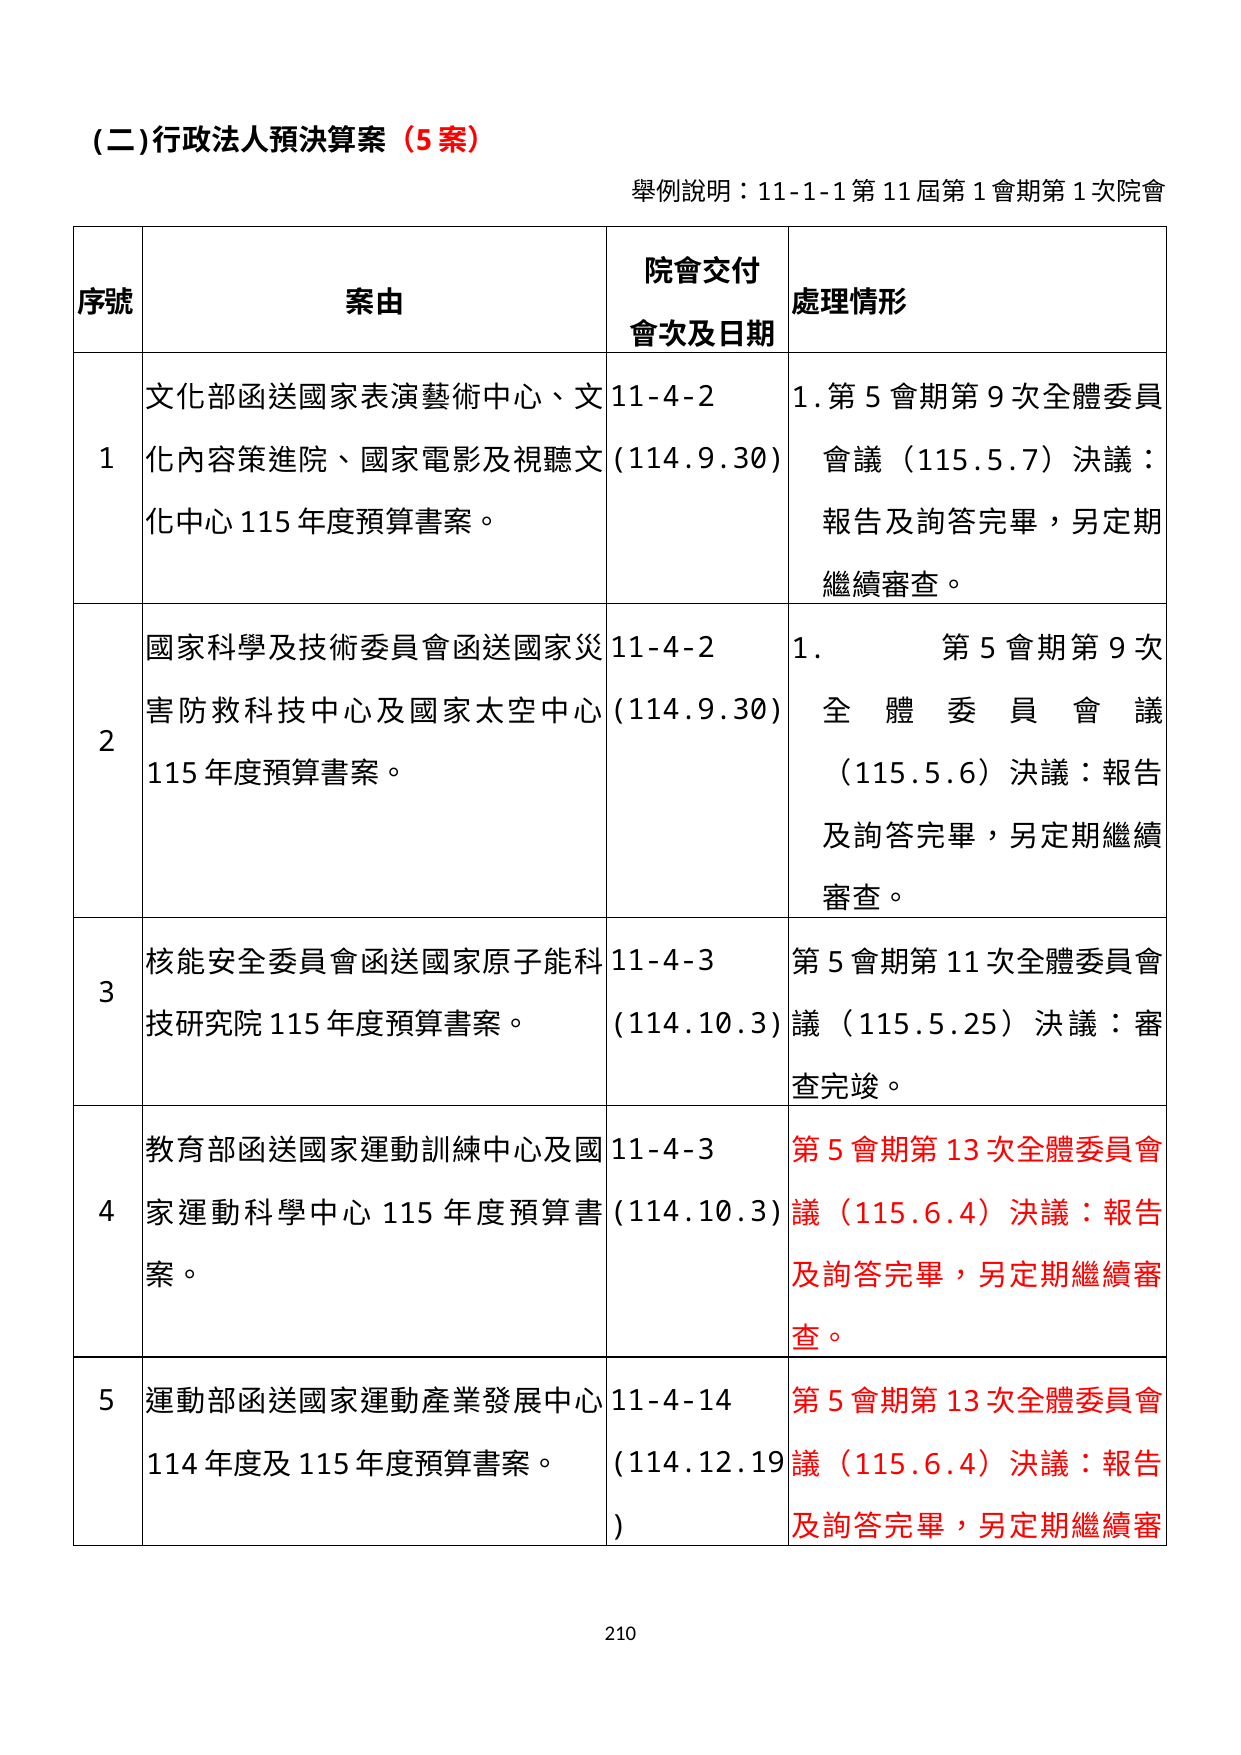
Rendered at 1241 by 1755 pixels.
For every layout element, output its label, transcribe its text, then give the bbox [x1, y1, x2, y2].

table_cell 第5會期第11次全體委員會議（115.5.25）決議：審查完竣。 [789, 918, 1166, 1105]
text (二)行政法人預決算案（5案） [74, 117, 1166, 159]
table_header 院會交付 會次及日期 [607, 227, 788, 352]
table_cell 核能安全委員會函送國家原子能科技研究院115年度預算書案。 [143, 918, 606, 1105]
table_cell [74, 1106, 142, 1356]
table_cell [74, 604, 142, 917]
table_cell 11-4-3 (114.10.3) [607, 918, 788, 1105]
table_header 序號 [74, 227, 142, 352]
table_cell 第5會期第13次全體委員會議（115.6.4）決議：報告及詢答完畢，另定期繼續審查。 [789, 1106, 1166, 1356]
table_cell 11-4-3 (114.10.3) [607, 1106, 788, 1356]
table_cell [74, 353, 142, 603]
text 舉例說明：11-1-1第11屆第1會期第1次院會 [74, 171, 1166, 207]
table_header 案由 [143, 227, 606, 352]
table_cell 文化部函送國家表演藝術中心、文化內容策進院、國家電影及視聽文化中心115年度預算書案。 [143, 353, 606, 603]
table_cell 11-4-14 (114.12.19) [607, 1358, 788, 1545]
table_cell 教育部函送國家運動訓練中心及國家運動科學中心115年度預算書案。 [143, 1106, 606, 1356]
table_cell 1.第5會期第9次全體委員會議（115.5.7）決議：報告及詢答完畢，另定期繼續審查。 [789, 353, 1166, 603]
table_cell 11-4-2 (114.9.30) [607, 604, 788, 917]
table_cell 第5會期第13次全體委員會議（115.6.4）決議：報告及詢答完畢，另定期繼續審 [789, 1358, 1166, 1545]
table_cell 1. 第5會期第9次全體委員會議（115.5.6）決議：報告及詢答完畢，另定期繼續審查。 [789, 604, 1166, 917]
table_cell [74, 1358, 142, 1545]
table_cell 國家科學及技術委員會函送國家災害防救科技中心及國家太空中心115年度預算書案。 [143, 604, 606, 917]
table_cell 運動部函送國家運動產業發展中心114年度及115年度預算書案。 [143, 1358, 606, 1545]
table_cell [74, 918, 142, 1105]
table_cell 11-4-2 (114.9.30) [607, 353, 788, 603]
table_header 處理情形 [789, 227, 1166, 352]
